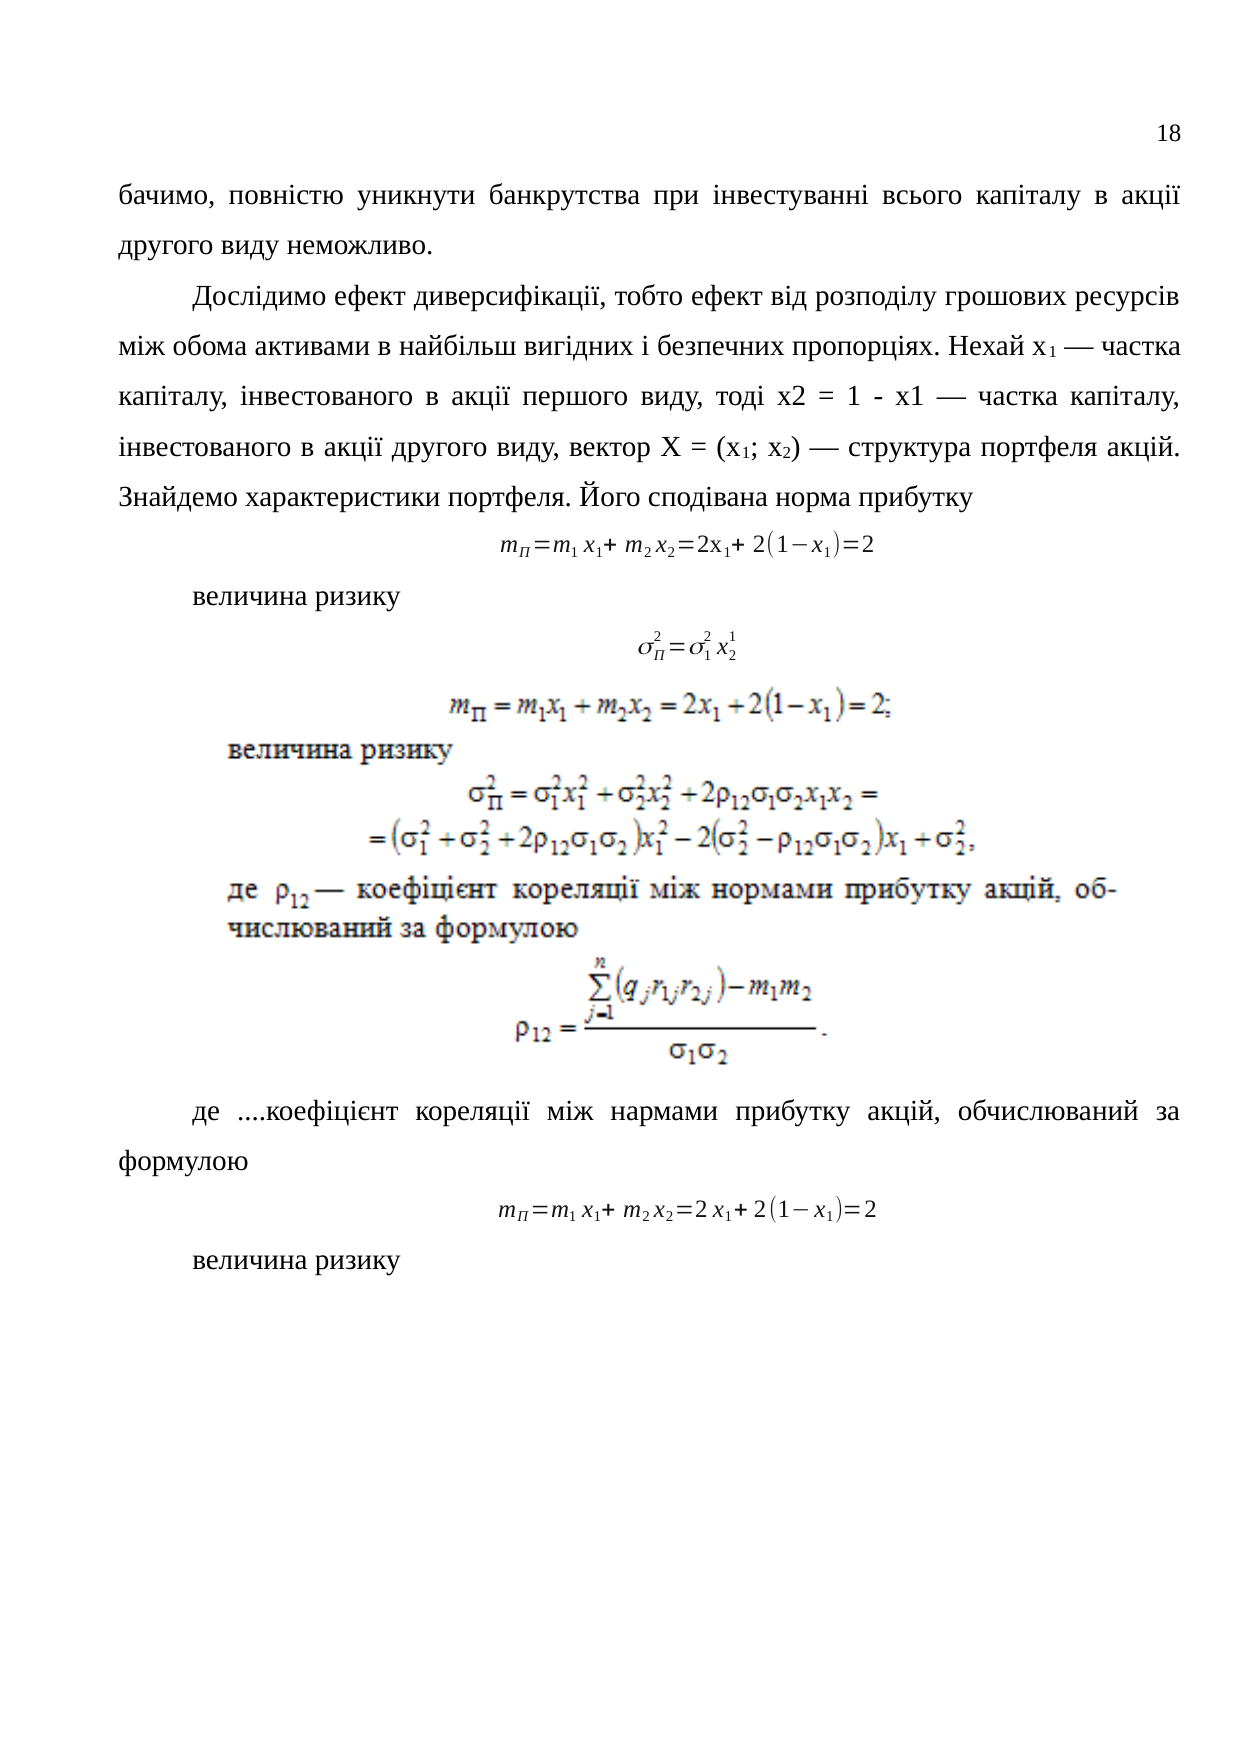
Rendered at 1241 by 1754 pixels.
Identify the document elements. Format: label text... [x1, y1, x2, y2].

text де ....коефіцієнт кореляції між нармами прибутку акцій, обчислюваний за формулою [118, 1093, 1181, 1177]
text бачимо, повністю уникнути банкрутства при інвестуванні всього капіталу в акції другого виду неможливо. [118, 177, 1181, 261]
text Дослідимо ефект диверсифікації, тобто ефект від розподілу грошових ресурсів між обома активами в найбільш вигідних і безпечних пропорціях. Нехай x1 — частка капіталу, інвестованого в акції першого виду, тоді x2 = 1 - x1 — частка капіталу, інвестованого в акції другого виду, вектор X = (x1; x2) — структура портфеля акцій. Знайдемо характеристики портфеля. Його сподівана норма прибутку [118, 278, 1181, 512]
picture [216, 680, 1122, 1071]
text величина ризику [118, 1242, 1181, 1276]
text величина ризику [118, 578, 1181, 611]
